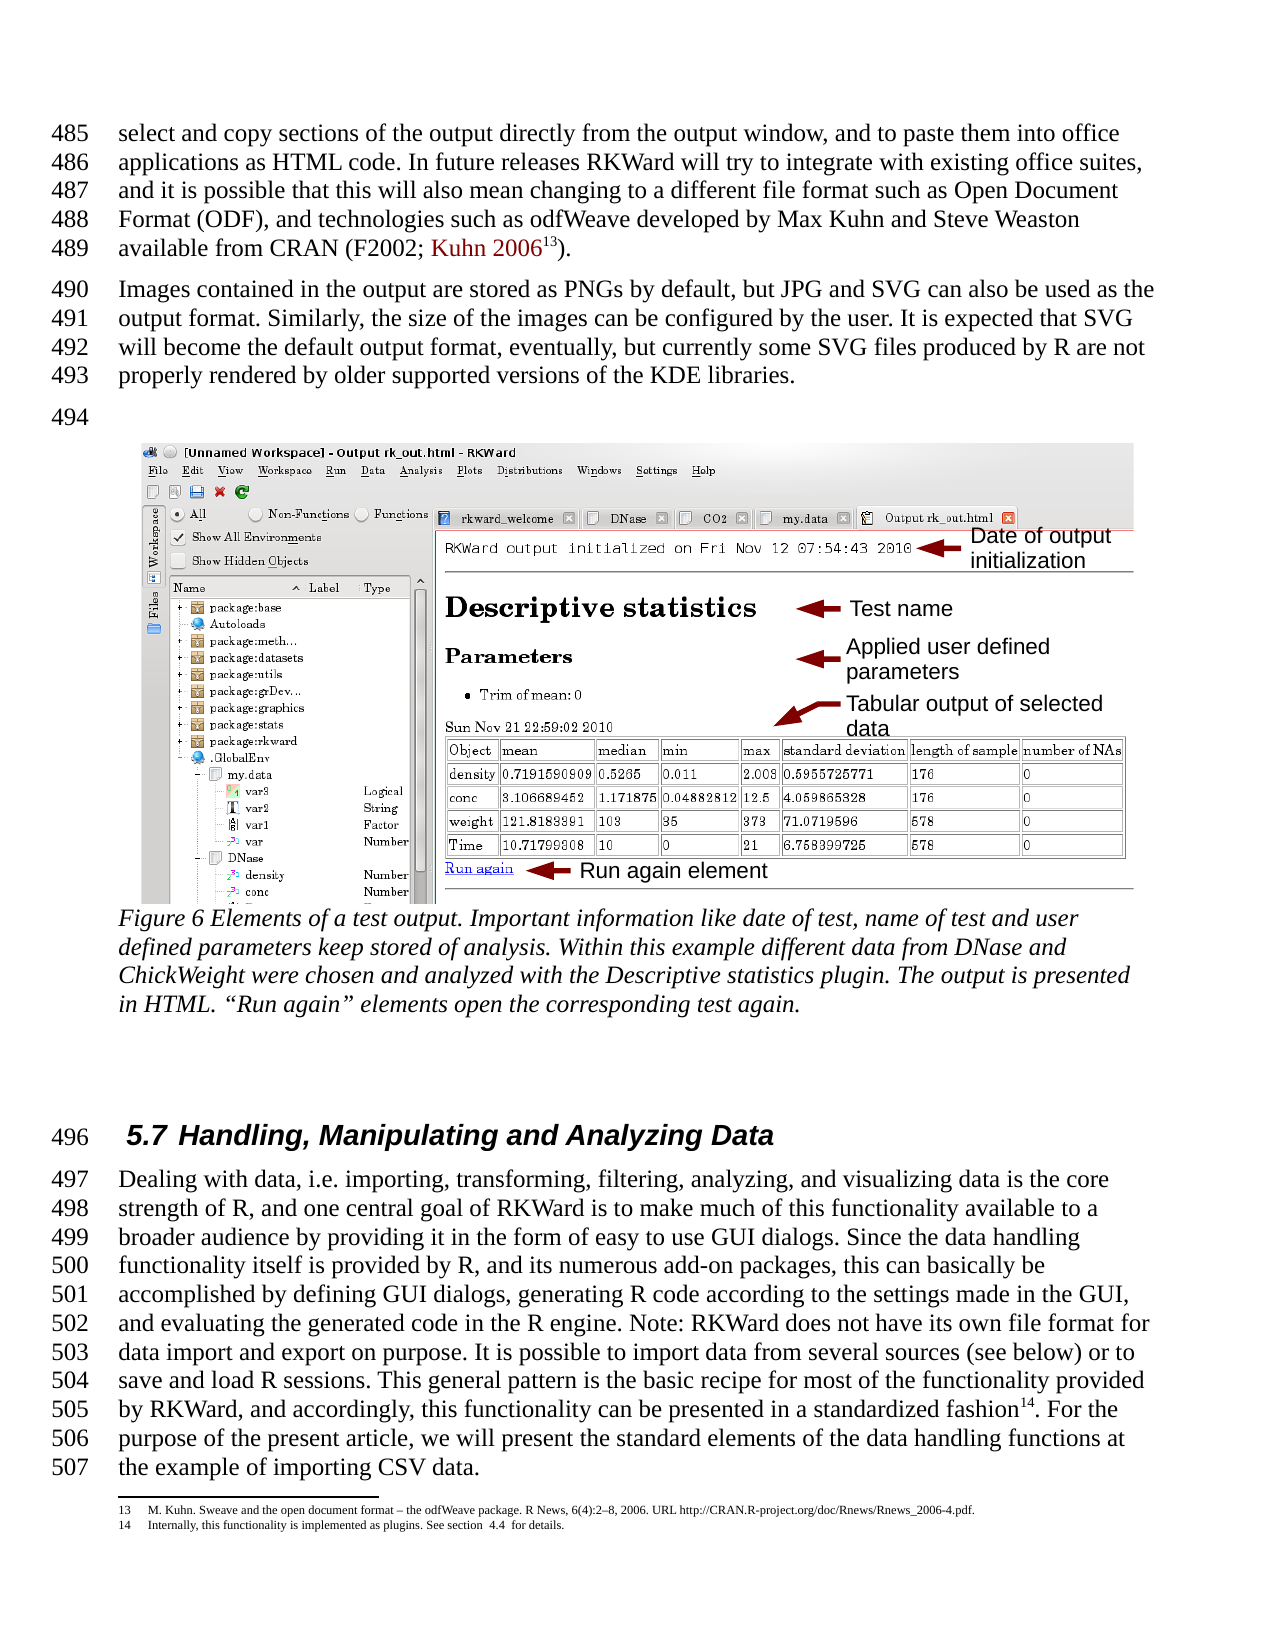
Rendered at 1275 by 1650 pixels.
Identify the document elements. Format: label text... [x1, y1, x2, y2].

text select and copy sections of the output directly from the output window, and to paste them into office applications as HTML code. In future releases RKWard will try to integrate with existing office suites, and it is possible that this will also mean changing to a different file format such as Open Document Format (ODF), and technologies such as odfWeave developed by Max Kuhn and Steve Weaston available from CRAN (F2002; Kuhn 2006). [118, 118, 1157, 262]
text Figure 6 Elements of a test output. Important information like date of test, name of test and user defined parameters keep stored of analysis. Within this example different data from DNase and ChickWeight were chosen and analyzed with the Descriptive statistics plugin. The output is presented in HTML. “Run again” elements open the corresponding test again. [118, 456, 1157, 1018]
text Internally, this functionality is implemented as plugins. See section 4.4 for details. [118, 1517, 1157, 1532]
text Dealing with data, i.e. importing, transforming, filtering, analyzing, and visualizing data is the core strength of R, and one central goal of RKWard is to make much of this functionality available to a broader audience by providing it in the form of easy to use GUI dialogs. Since the data handling functionality itself is provided by R, and its numerous add-on packages, this can basically be accomplished by defining GUI dialogs, generating R code according to the settings made in the GUI, and evaluating the generated code in the R engine. Note: RKWard does not have its own file format for data import and export on purpose. It is possible to import data from several sources (see below) or to save and load R sessions. This general pattern is the basic recipe for most of the functionality provided by RKWard, and accordingly, this functionality can be presented in a standardized fashion. For the purpose of the present article, we will present the standard elements of the data handling functions at the example of importing CSV data. [118, 1164, 1157, 1480]
text M. Kuhn. Sweave and the open document format – the odfWeave package. R News, 6(4):2–8, 2006. URL http://CRAN.R-project.org/doc/Rnews/Rnews_2006-4.pdf. [118, 1503, 1157, 1517]
subtitle Handling, Manipulating and Analyzing Data [118, 1118, 1157, 1152]
text Images contained in the output are stored as PNGs by default, but JPG and SVG can also be used as the output format. Similarly, the size of the images can be configured by the user. It is expected that SVG will become the default output format, eventually, but currently some SVG files produced by R are not properly rendered by older supported versions of the KDE libraries. [118, 274, 1157, 389]
